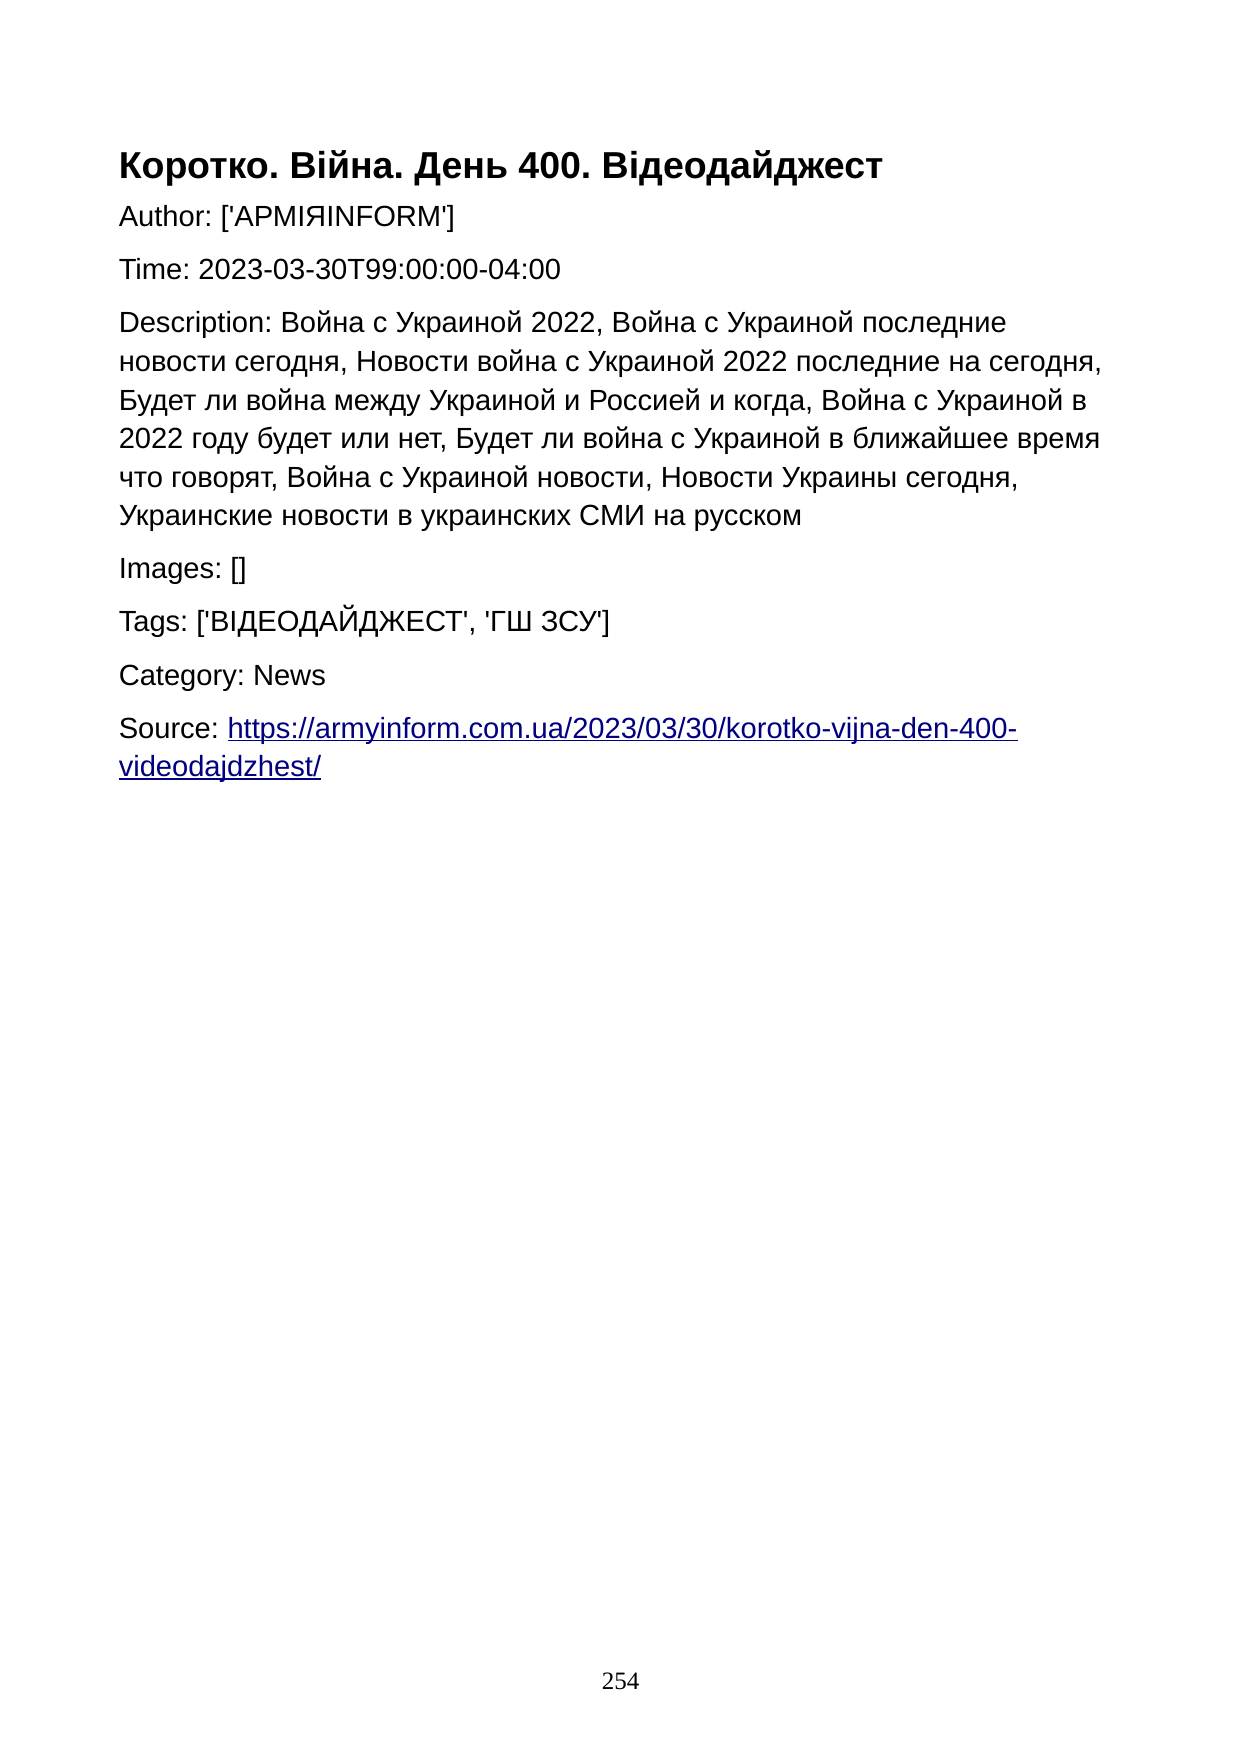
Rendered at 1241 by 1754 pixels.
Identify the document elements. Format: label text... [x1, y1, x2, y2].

text Description: Война с Украиной 2022, Война с Украиной последние новости сегодня, Новости война с Украиной 2022 последние на сегодня, Будет ли война между Украиной и Россией и когда, Война с Украиной в 2022 году будет или нет, Будет ли война с Украиной в ближайшее время что говорят, Война с Украиной новости, Новости Украины сегодня, Украинские новости в украинских СМИ на русском [118, 305, 1122, 532]
text Category: News [118, 657, 1122, 691]
subtitle Коротко. Війна. День 400. Відеодайджест [118, 143, 1122, 187]
text Time: 2023-03-30T99:00:00-04:00 [118, 252, 1122, 286]
text Tags: ['ВІДЕОДАЙДЖЕСТ', 'ГШ ЗСУ'] [118, 604, 1122, 638]
text Author: ['АРМІЯINFORM'] [118, 199, 1122, 233]
text Images: [] [118, 551, 1122, 585]
text Source: https://armyinform.com.ua/2023/03/30/korotko-vijna-den-400-videodajdzhest/ [118, 711, 1122, 783]
